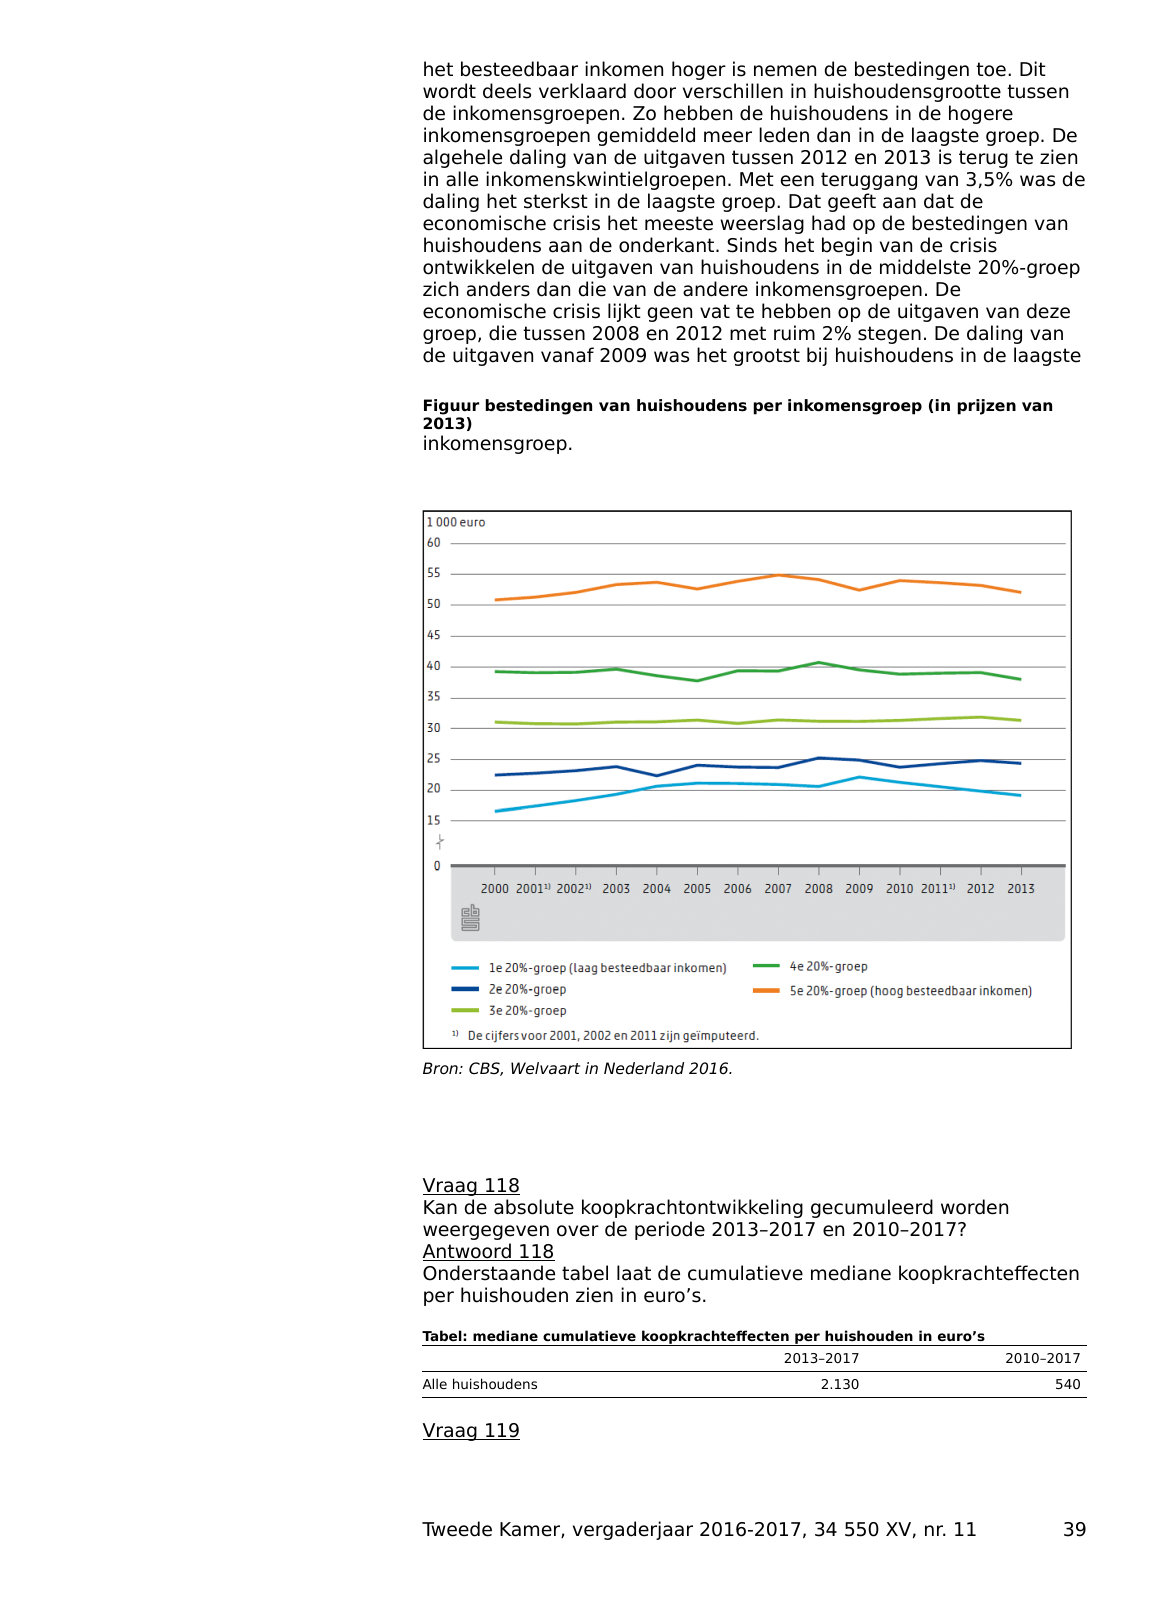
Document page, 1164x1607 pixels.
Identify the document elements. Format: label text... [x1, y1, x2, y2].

table_header Tabel: mediane cumulatieve koopkrachteffecten per huishouden in euro’s [422, 1329, 1087, 1345]
text Onderstaande tabel laat de cumulatieve mediane koopkrachteffecten per huishouden zien in euro’s. [422, 1263, 1087, 1307]
table_cell 540 [865, 1372, 1087, 1397]
picture [422, 510, 1072, 1049]
table_cell 2.130 [644, 1372, 865, 1397]
table_cell Alle huishoudens [422, 1372, 644, 1397]
table_cell 2013–2017 [644, 1346, 865, 1371]
text het besteedbaar inkomen hoger is nemen de bestedingen toe. Dit wordt deels verklaard door verschillen in huishoudensgrootte tussen de inkomensgroepen. Zo hebben de huishoudens in de hogere inkomensgroepen gemiddeld meer leden dan in de laagste groep. De algehele daling van de uitgaven tussen 2012 en 2013 is terug te zien in alle inkomenskwintielgroepen. Met een teruggang van 3,5% was de daling het sterkst in de laagste groep. Dat geeft aan dat de economische crisis het meeste weerslag had op de bestedingen van huishoudens aan de onderkant. Sinds het begin van de crisis ontwikkelen de uitgaven van huishoudens in de middelste 20%-groep zich anders dan die van de andere inkomensgroepen. De economische crisis lijkt geen vat te hebben op de uitgaven van deze groep, die tussen 2008 en 2012 met ruim 2% stegen. De daling van de uitgaven vanaf 2009 was het grootst bij huishoudens in de laagste inkomensgroep. [422, 59, 1087, 455]
table_cell [422, 1346, 644, 1371]
text Bron: CBS, Welvaart in Nederland 2016. [422, 1060, 1072, 1078]
text Figuur bestedingen van huishoudens per inkomensgroep (in prijzen van 2013) [422, 397, 1072, 433]
table_cell 2010–2017 [865, 1346, 1087, 1371]
text Vraag 118 [422, 1175, 1087, 1197]
text Vraag 119 [422, 1420, 1087, 1442]
text Antwoord 118 [422, 1241, 1087, 1263]
text Kan de absolute koopkrachtontwikkeling gecumuleerd worden weergegeven over de periode 2013–2017 en 2010–2017? [422, 1197, 1087, 1241]
